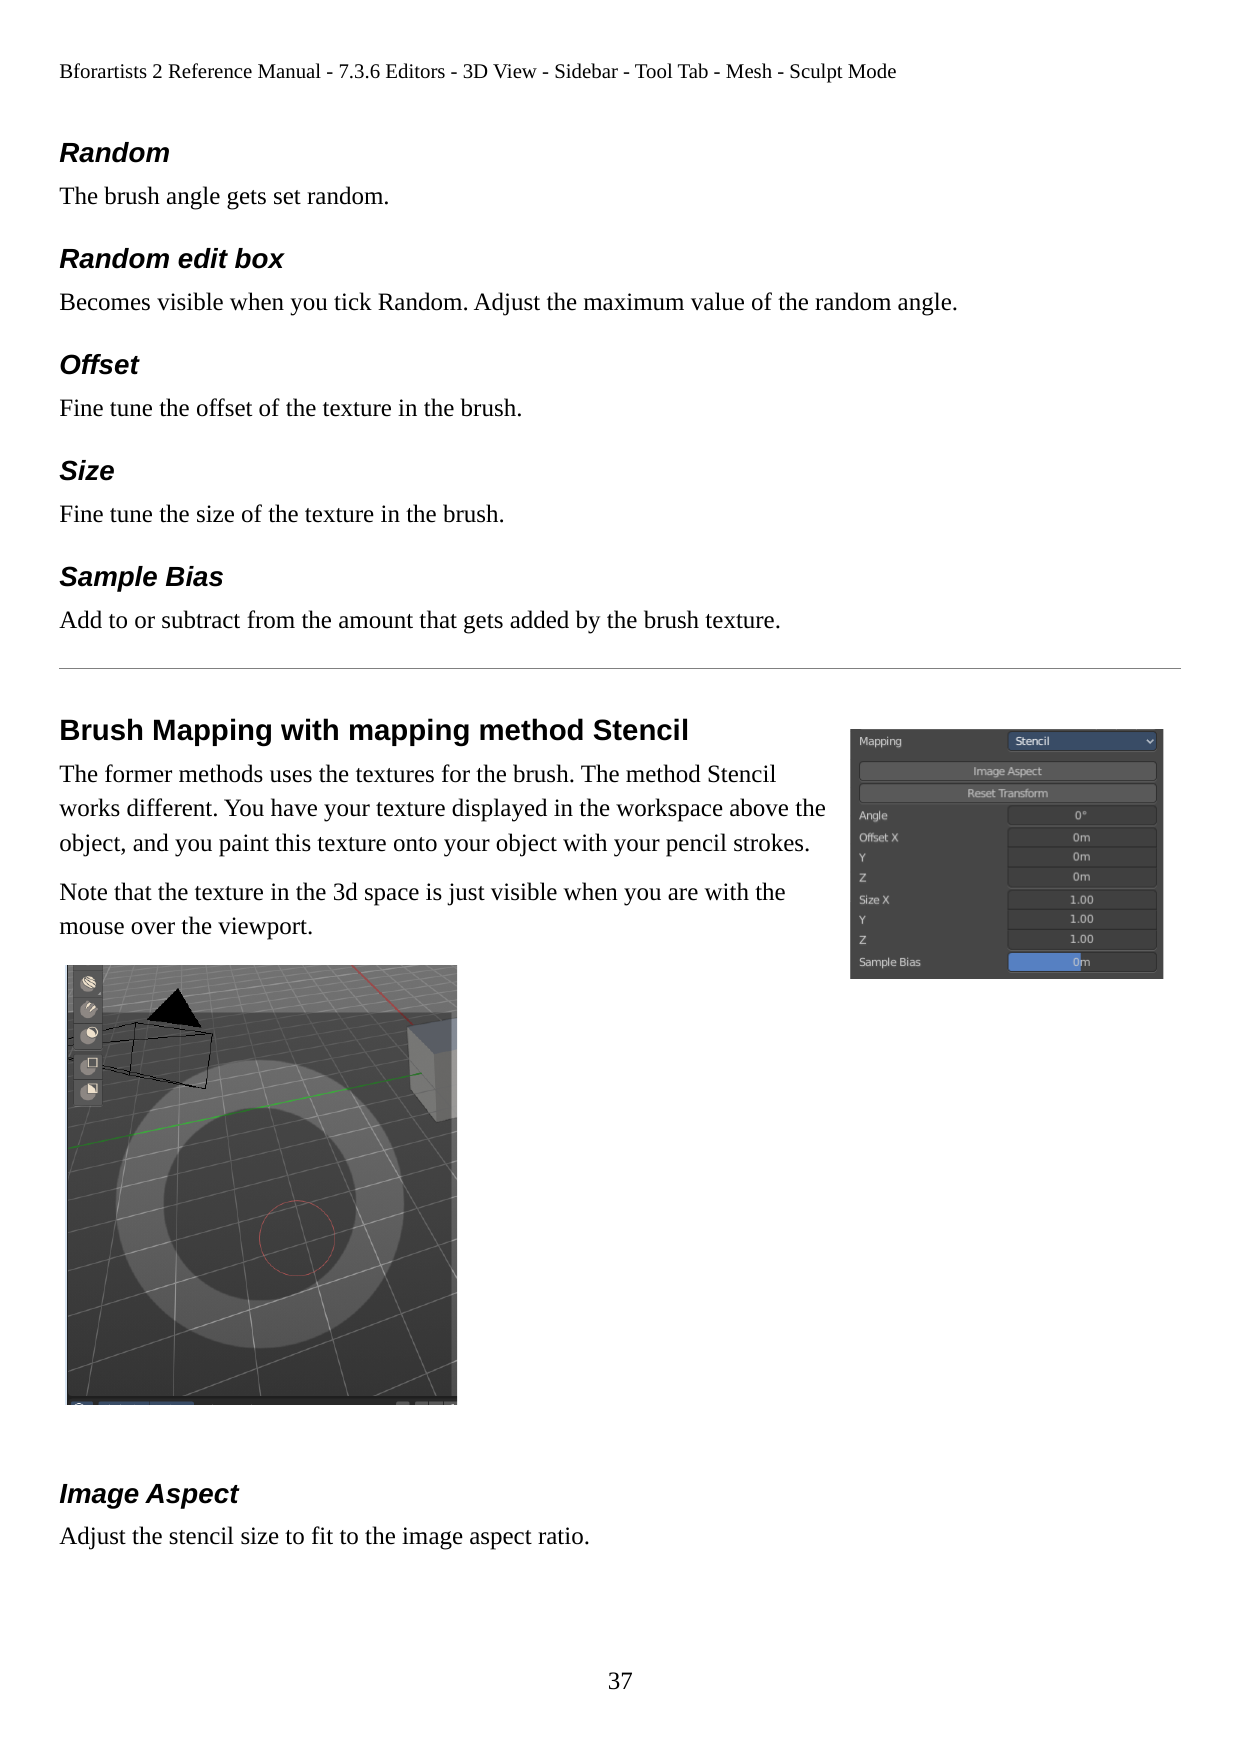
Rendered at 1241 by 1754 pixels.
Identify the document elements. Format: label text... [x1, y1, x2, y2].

subtitle Random edit box [59, 243, 1181, 274]
text The former methods uses the textures for the brush. The method Stencil works different. You have your texture displayed in the workspace above the object, and you paint this texture onto your object with your pencil strokes. [59, 759, 850, 857]
subtitle Sample Bias [59, 560, 1181, 592]
text Fine tune the size of the texture in the brush. [59, 499, 1181, 528]
text The brush angle gets set random. [59, 181, 1181, 210]
text Fine tune the offset of the texture in the brush. [59, 393, 1181, 422]
text Add to or subtract from the amount that gets added by the brush texture. [59, 605, 1181, 633]
text Becomes visible when you tick Random. Adjust the maximum value of the random angle. [59, 287, 1181, 316]
picture [65, 965, 458, 1405]
picture [850, 729, 1164, 979]
text Note that the texture in the 3d space is just visible when you are with the mouse over the viewport. [59, 877, 850, 940]
subtitle Random [59, 137, 1181, 168]
subtitle Brush Mapping with mapping method Stencil [59, 713, 1181, 746]
subtitle Offset [59, 348, 1181, 380]
subtitle Size [59, 454, 1181, 486]
subtitle Image Aspect [59, 1477, 1181, 1509]
text Adjust the stencil size to fit to the image aspect ratio. [59, 1521, 1181, 1550]
